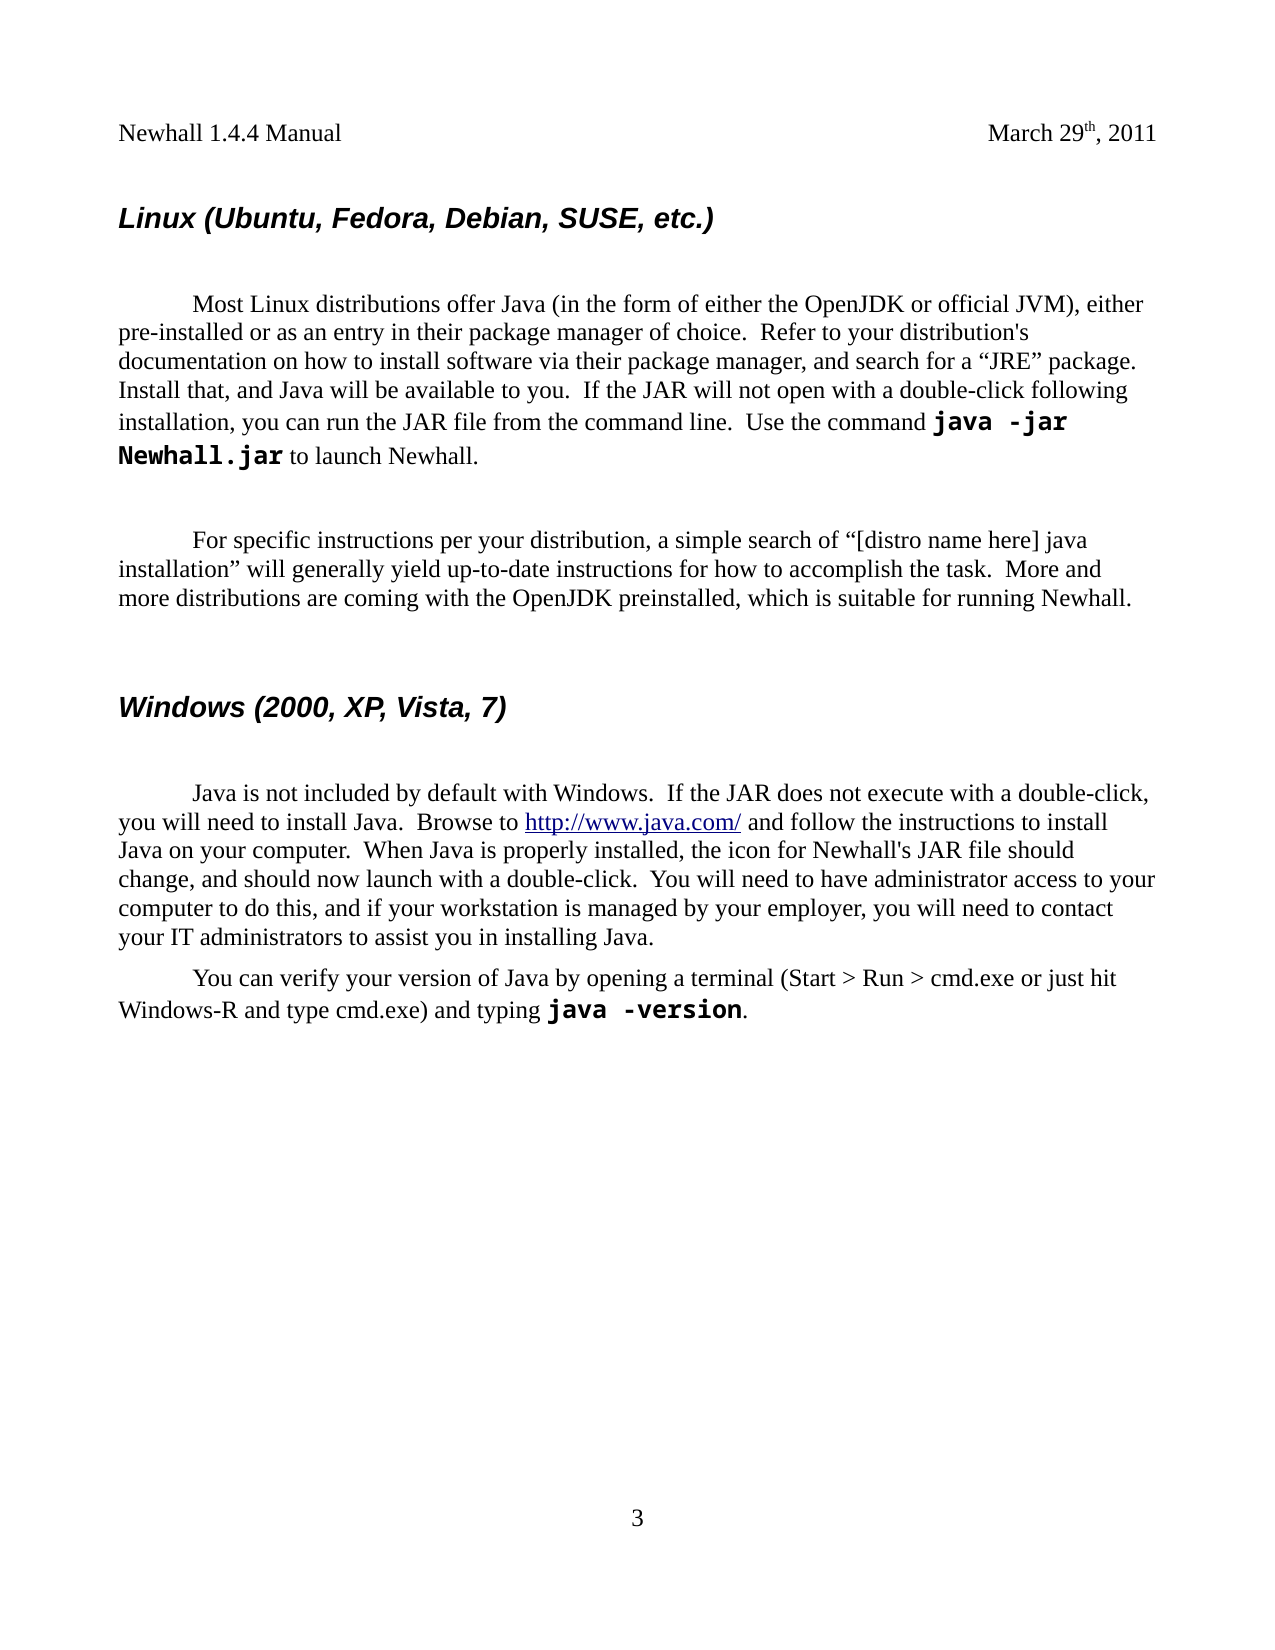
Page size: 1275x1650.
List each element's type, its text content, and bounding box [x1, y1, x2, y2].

text For specific instructions per your distribution, a simple search of “[distro name here] java installation” will generally yield up-to-date instructions for how to accomplish the task. More and more distributions are coming with the OpenJDK preinstalled, which is suitable for running Newhall. [118, 526, 1157, 612]
subtitle Linux (Ubuntu, Fedora, Debian, SUSE, etc.) [118, 201, 1157, 235]
subtitle Windows (2000, XP, Vista, 7) [118, 691, 1157, 724]
text You can verify your version of Java by opening a terminal (Start > Run > cmd.exe or just hit Windows-R and type cmd.exe) and typing java -version. [118, 963, 1157, 1026]
text Most Linux distributions offer Java (in the form of either the OpenJDK or official JVM), either pre-installed or as an entry in their package manager of choice. Refer to your distribution's documentation on how to install software via their package manager, and search for a “JRE” package. Install that, and Java will be available to you. If the JAR will not open with a double-click following installation, you can run the JAR file from the command line. Use the command java -jar Newhall.jar to launch Newhall. [118, 289, 1157, 472]
text Java is not included by default with Windows. If the JAR does not execute with a double-click, you will need to install Java. Browse to http://www.java.com/ and follow the instructions to install Java on your computer. When Java is properly installed, the icon for Newhall's JAR file should change, and should now launch with a double-click. You will need to have administrator access to your computer to do this, and if your workstation is managed by your employer, you will need to contact your IT administrators to assist you in installing Java. [118, 778, 1157, 950]
